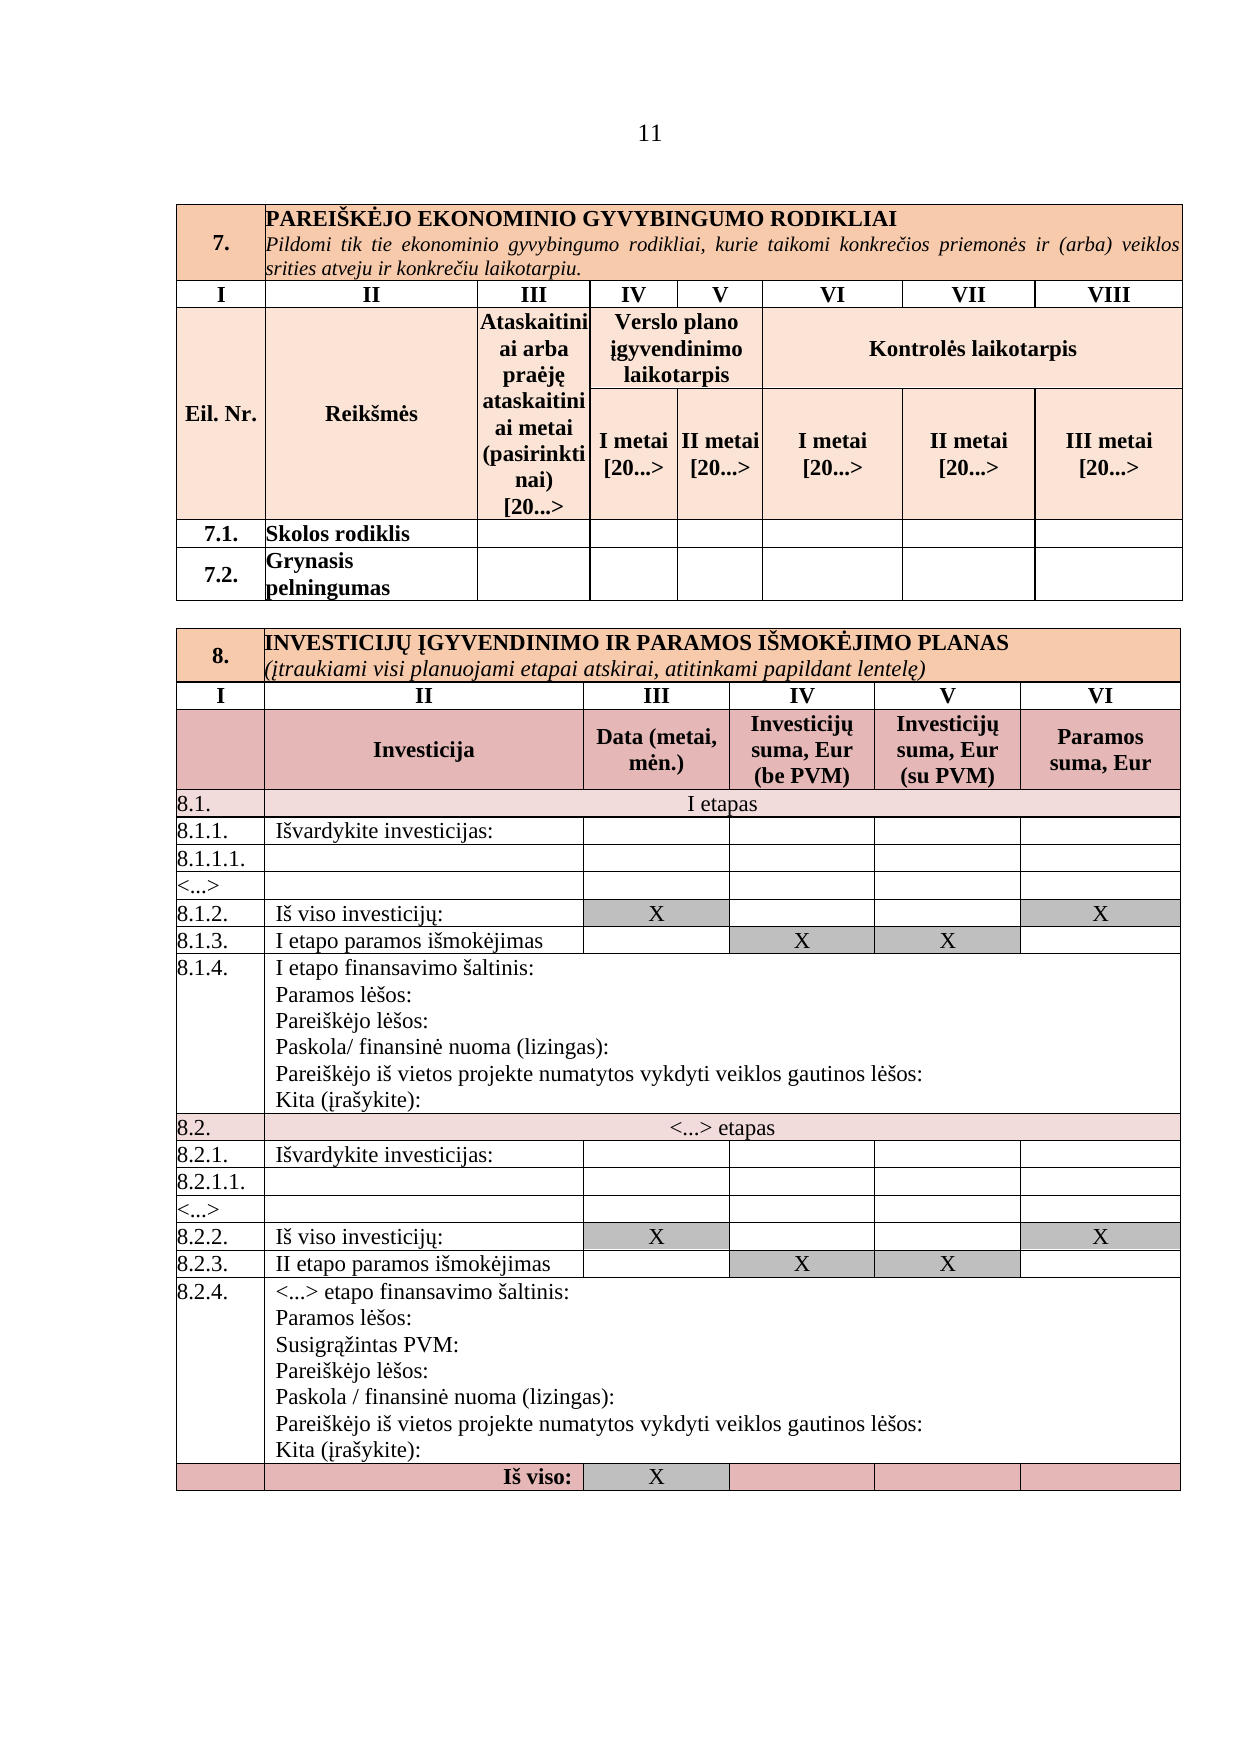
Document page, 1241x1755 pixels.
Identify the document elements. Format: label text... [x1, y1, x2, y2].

table_cell II [266, 281, 477, 307]
table_cell III [584, 683, 729, 709]
table_cell [478, 548, 589, 600]
table_cell 8.2.2. [177, 1223, 264, 1249]
table_cell III metai [20...> [1036, 389, 1182, 519]
table_cell I etapo finansavimo šaltinis: Paramos lėšos: Pareiškėjo lėšos: Paskola/ finansinė nuoma (lizingas): Pareiškėjo iš vietos projekte numatytos vykdyti veiklos gautinos lėšos: Kita (įrašykite): [265, 954, 1180, 1112]
table_cell III [478, 281, 589, 307]
table_cell 8.1.1. [177, 818, 264, 844]
table_cell X [584, 1223, 729, 1249]
table_cell [1021, 1464, 1180, 1490]
table_cell [763, 548, 902, 600]
table_cell Išvardykite investicijas: [265, 1141, 583, 1167]
table_cell [730, 818, 874, 844]
table_cell [584, 845, 729, 871]
table_cell Eil. Nr. [177, 308, 265, 519]
table_cell [1036, 548, 1182, 600]
table_cell [875, 1223, 1020, 1249]
table_cell X [875, 1251, 1020, 1277]
table_cell I [177, 281, 265, 307]
table_cell Iš viso: [265, 1464, 583, 1490]
table_cell VII [903, 281, 1034, 307]
table_cell I etapas [265, 790, 1180, 816]
table_cell Data (metai, mėn.) [584, 710, 729, 789]
table_cell <...> etapas [265, 1114, 1180, 1140]
table_cell IV [730, 683, 874, 709]
table_cell VI [1021, 683, 1180, 709]
table_cell V [678, 281, 762, 307]
table_cell [265, 845, 583, 871]
table_cell [875, 872, 1020, 898]
table_cell [903, 548, 1034, 600]
table_cell [478, 520, 589, 547]
table_cell [875, 845, 1020, 871]
table_header 8. [177, 629, 264, 681]
table_cell <...> [177, 1196, 264, 1222]
table_cell [177, 1464, 264, 1490]
table_cell [177, 710, 264, 789]
table_header 7. [177, 205, 265, 280]
table_cell [730, 1196, 874, 1222]
table_cell [730, 1168, 874, 1195]
table_cell 7.1. [177, 520, 265, 547]
table_cell 8.1.3. [177, 927, 264, 953]
table_cell II metai [20...> [903, 389, 1034, 519]
table_cell [875, 900, 1020, 926]
table_cell [584, 1251, 729, 1277]
table_cell Paramos suma, Eur [1021, 710, 1180, 789]
table_cell [591, 520, 677, 547]
table_cell Investicija [265, 710, 583, 789]
table_cell X [584, 1464, 729, 1490]
table_cell <...> [177, 872, 264, 898]
table_header PAREIŠKĖJO EKONOMINIO GYVYBINGUMO RODIKLIAI Pildomi tik tie ekonominio gyvybingumo rodikliai, kurie taikomi konkrečios priemonės ir (arba) veiklos srities atveju ir konkrečiu laikotarpiu. [266, 205, 1182, 280]
table_cell [1021, 872, 1180, 898]
table_cell Grynasis pelningumas [266, 548, 477, 600]
table_cell Iš viso investicijų: [265, 900, 583, 926]
table_cell IV [591, 281, 677, 307]
table_cell [1021, 1141, 1180, 1167]
table_cell [730, 1464, 874, 1490]
table_cell [730, 1223, 874, 1249]
table_cell [678, 520, 762, 547]
table_cell [875, 818, 1020, 844]
table_cell Investicijų suma, Eur (su PVM) [875, 710, 1020, 789]
table_cell V [875, 683, 1020, 709]
table_cell [1021, 818, 1180, 844]
table_cell [584, 1196, 729, 1222]
table_cell I [177, 683, 264, 709]
table_cell [584, 818, 729, 844]
table_cell Išvardykite investicijas: [265, 818, 583, 844]
table_cell Iš viso investicijų: [265, 1223, 583, 1249]
table_cell Investicijų suma, Eur (be PVM) [730, 710, 874, 789]
table_cell [903, 520, 1034, 547]
table_cell [875, 1168, 1020, 1195]
table_cell X [730, 927, 874, 953]
table_cell 8.2.3. [177, 1251, 264, 1277]
table_cell 8.2. [177, 1114, 264, 1140]
table_cell VI [763, 281, 902, 307]
table_cell [763, 520, 902, 547]
table_cell X [730, 1251, 874, 1277]
table_cell 8.2.1. [177, 1141, 264, 1167]
table_cell Ataskaitiniai arba praėję ataskaitiniai metai (pasirinktinai) [20...> [478, 308, 589, 519]
table_cell [1036, 520, 1182, 547]
table_cell X [1021, 900, 1180, 926]
table_cell [1021, 927, 1180, 953]
table_cell [875, 1196, 1020, 1222]
table_cell [875, 1141, 1020, 1167]
table_cell 8.1.2. [177, 900, 264, 926]
table_cell <...> etapo finansavimo šaltinis: Paramos lėšos: Susigrąžintas PVM: Pareiškėjo lėšos: Paskola / finansinė nuoma (lizingas): Pareiškėjo iš vietos projekte numatytos vykdyti veiklos gautinos lėšos: Kita (įrašykite): [265, 1278, 1180, 1462]
table_cell II metai [20...> [678, 389, 762, 519]
table_cell Verslo plano įgyvendinimo laikotarpis [591, 308, 762, 387]
table_cell [584, 872, 729, 898]
table_cell [1021, 845, 1180, 871]
table_cell [584, 1168, 729, 1195]
table_cell Kontrolės laikotarpis [763, 308, 1182, 387]
table_cell [875, 1464, 1020, 1490]
table_cell II etapo paramos išmokėjimas [265, 1251, 583, 1277]
table_cell [1021, 1251, 1180, 1277]
table_cell [730, 1141, 874, 1167]
table_header INVESTICIJŲ ĮGYVENDINIMO IR PARAMOS IŠMOKĖJIMO PLANAS (įtraukiami visi planuojami etapai atskirai, atitinkami papildant lentelę) [265, 629, 1180, 681]
table_cell [730, 872, 874, 898]
table_cell I metai [20...> [591, 389, 677, 519]
table_cell I metai [20...> [763, 389, 902, 519]
table_cell X [875, 927, 1020, 953]
table_cell [584, 927, 729, 953]
table_cell VIII [1036, 281, 1182, 307]
table_cell X [1021, 1223, 1180, 1249]
table_cell [265, 872, 583, 898]
table_cell 8.1. [177, 790, 264, 816]
table_cell Skolos rodiklis [266, 520, 477, 547]
table_cell 8.2.1.1. [177, 1168, 264, 1195]
table_cell II [265, 683, 583, 709]
table_cell [591, 548, 677, 600]
table_cell [265, 1196, 583, 1222]
table_cell 8.1.4. [177, 954, 264, 1112]
table_cell [678, 548, 762, 600]
table_cell [730, 900, 874, 926]
table_cell Reikšmės [266, 308, 477, 519]
table_cell I etapo paramos išmokėjimas [265, 927, 583, 953]
table_cell [730, 845, 874, 871]
table_cell X [584, 900, 729, 926]
table_cell 8.2.4. [177, 1278, 264, 1462]
table_cell 7.2. [177, 548, 265, 600]
table_cell [1021, 1168, 1180, 1195]
table_cell [1021, 1196, 1180, 1222]
table_cell [584, 1141, 729, 1167]
table_cell [265, 1168, 583, 1195]
table_cell 8.1.1.1. [177, 845, 264, 871]
